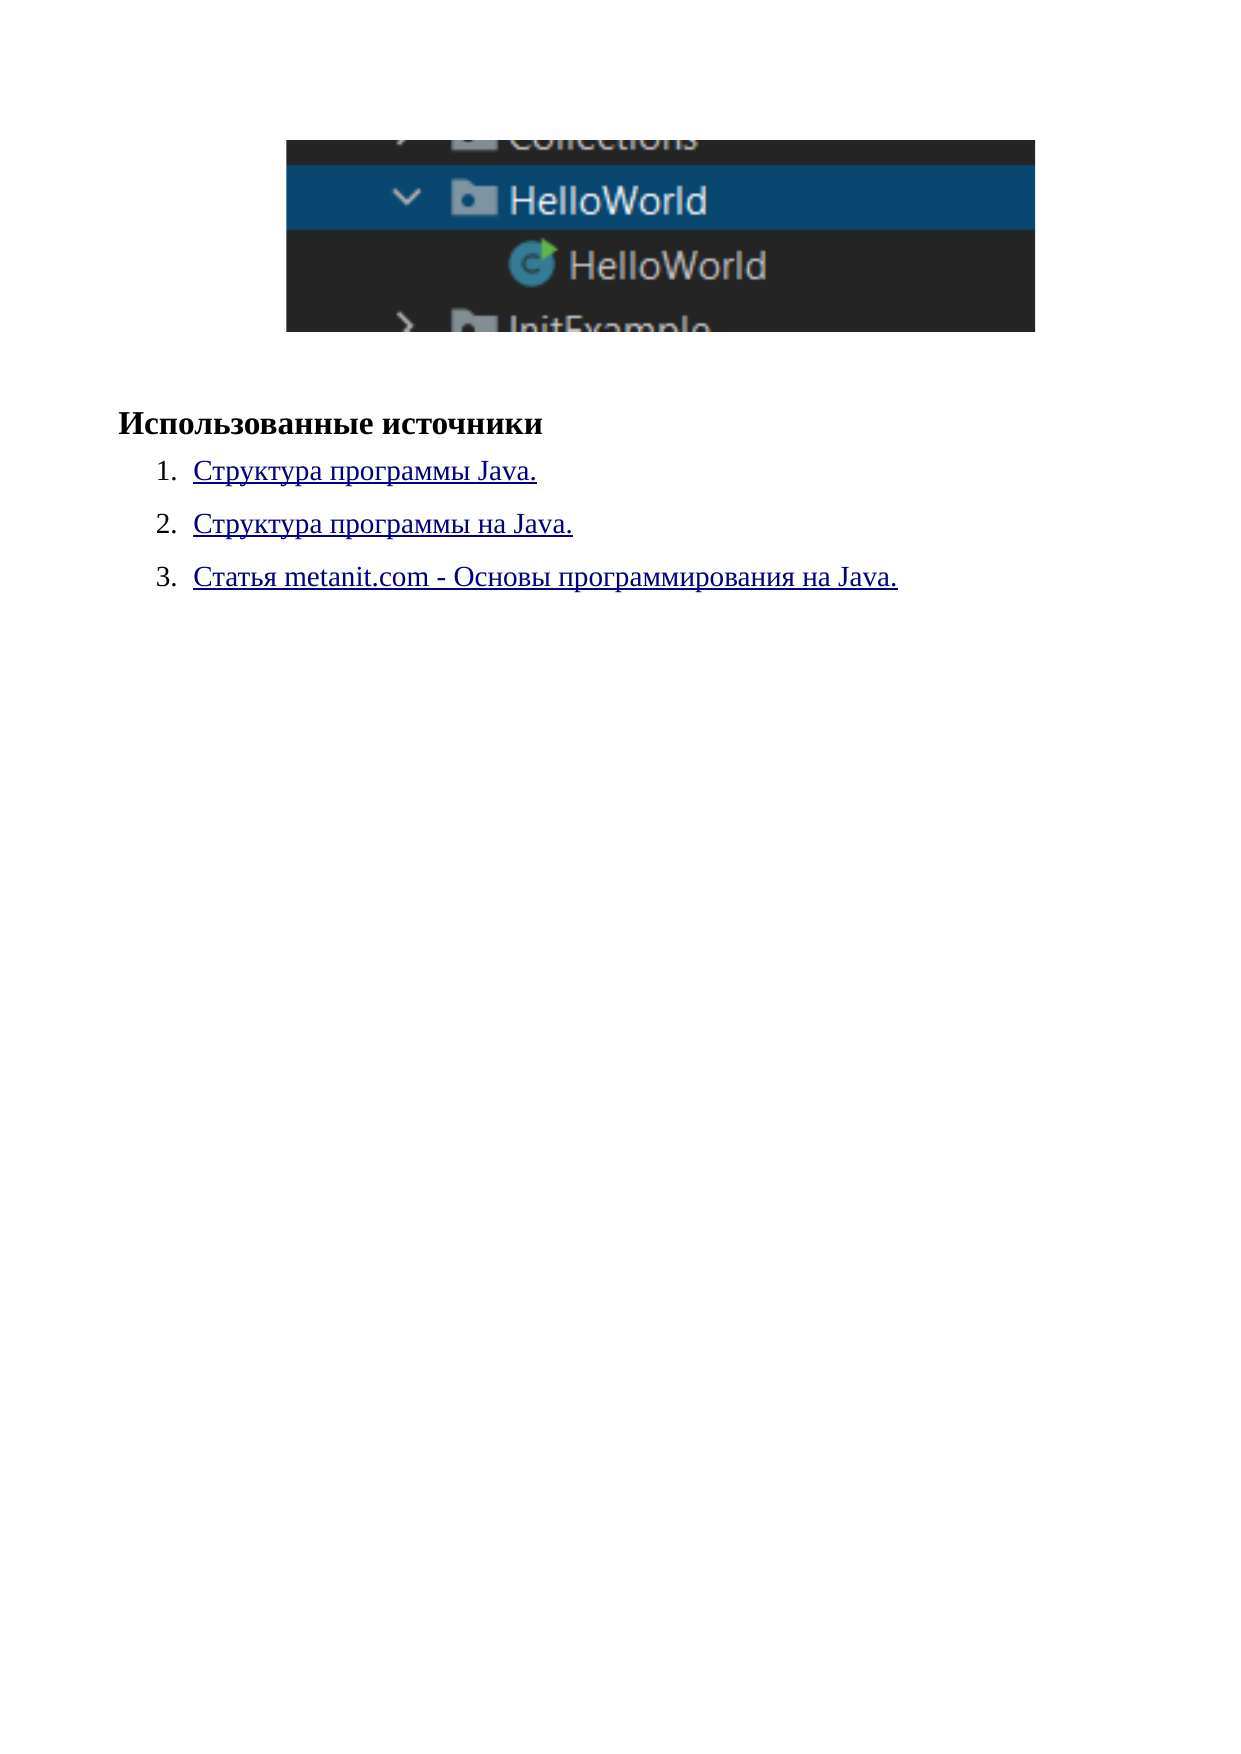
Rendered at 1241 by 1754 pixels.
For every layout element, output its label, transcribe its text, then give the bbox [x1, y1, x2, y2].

list Статья metanit.com - Основы программирования на Java. [156, 559, 1122, 593]
list Структура программы на Java. [156, 506, 1122, 539]
list Структура программы Java. [156, 453, 1122, 486]
picture [286, 140, 1035, 332]
subtitle Использованные источники [118, 411, 1122, 440]
